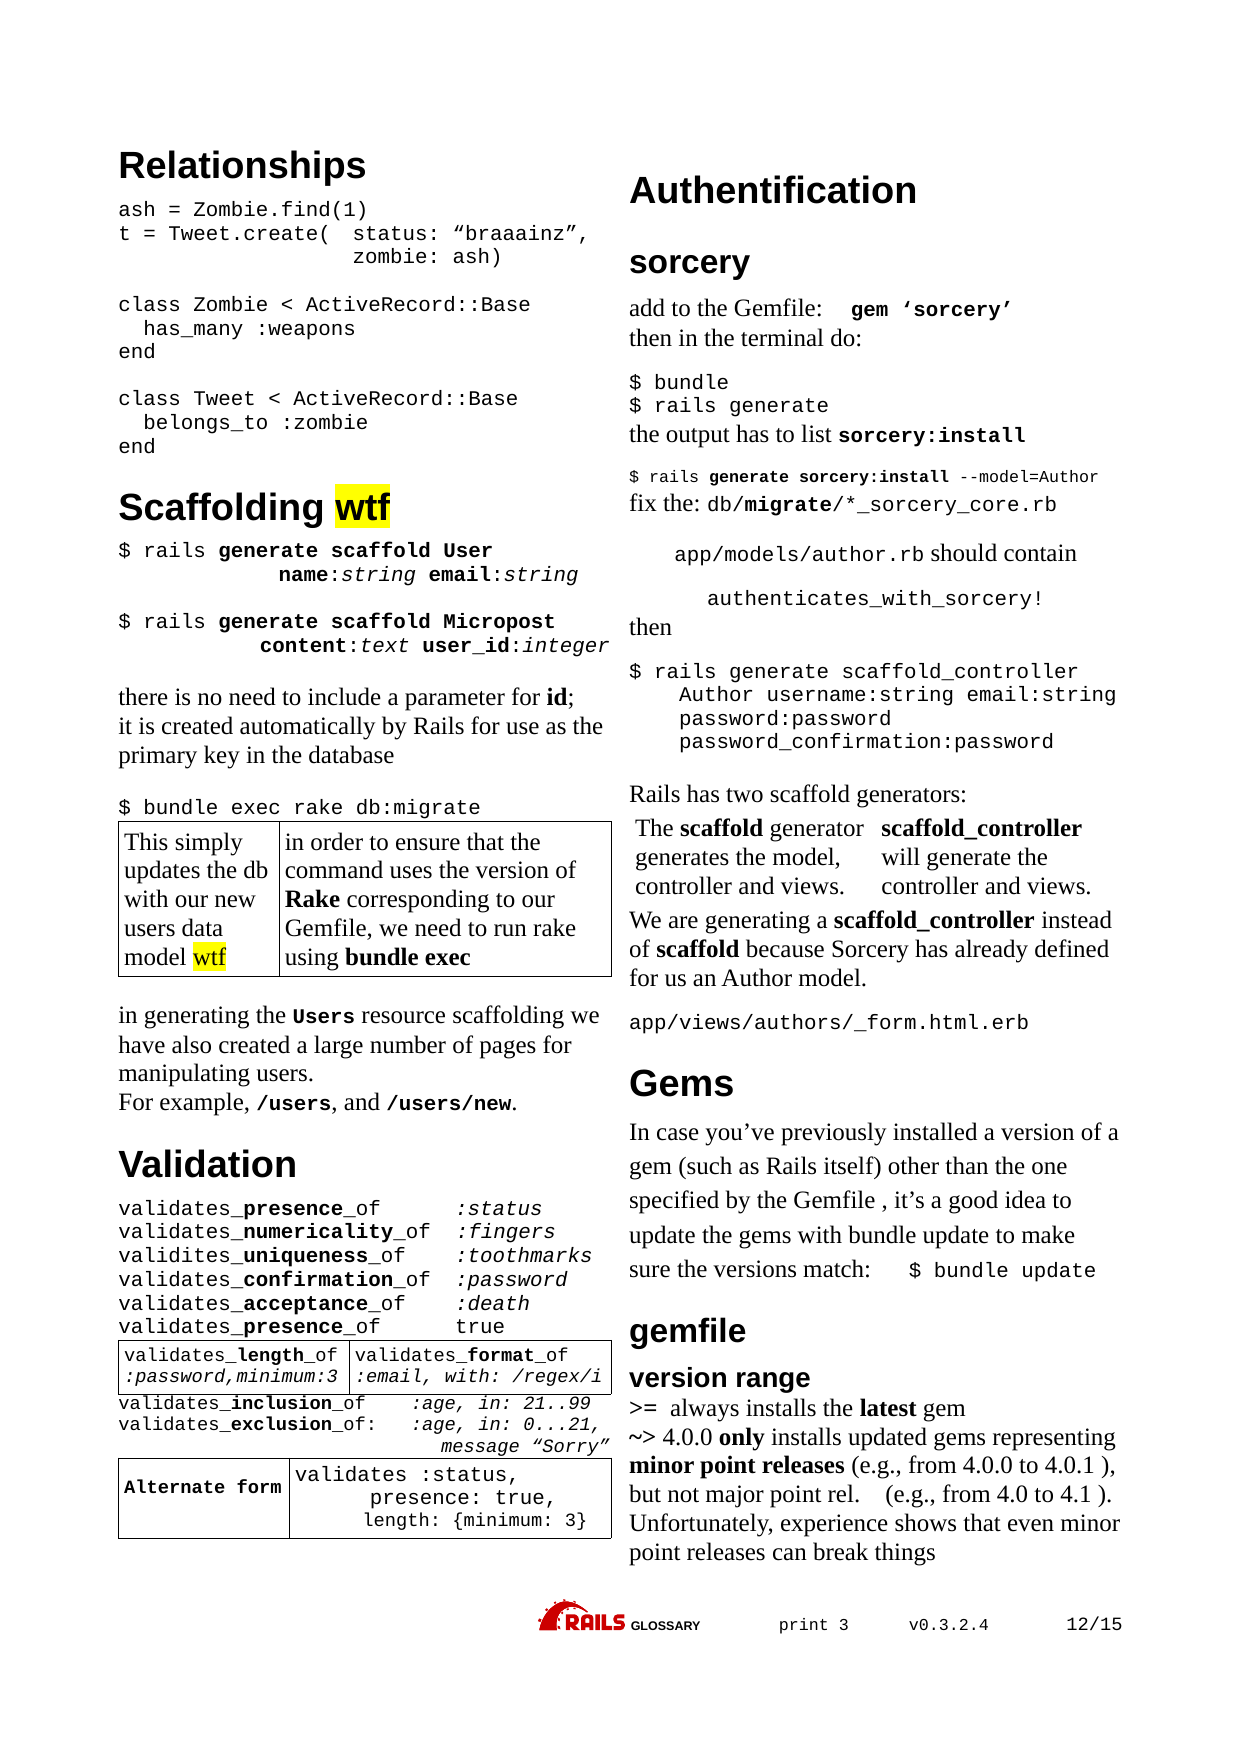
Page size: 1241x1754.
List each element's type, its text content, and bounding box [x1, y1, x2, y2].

text validates_presence_of true [118, 1316, 611, 1340]
text for us an Author model. [629, 963, 1122, 992]
text validates_numericality_of :fingers [118, 1222, 611, 1245]
text end [118, 436, 611, 459]
text password:password [629, 708, 1122, 732]
text $ bundle exec rake db:migrate [118, 797, 611, 821]
text validates_confirmation_of :password [118, 1269, 611, 1292]
text then [629, 612, 1122, 640]
text app/models/author.rb should contain [629, 538, 1122, 567]
text We are generating a scaffold_controller instead of scaffold because Sorcery has already defined [629, 905, 1122, 963]
subtitle Gems [629, 1061, 1122, 1104]
text $ rails generate scaffold_controller [629, 661, 1122, 684]
table_header The scaffold generator generates the model, controller and views. [629, 808, 875, 905]
text in generating the Users resource scaffolding we have also created a large number of pages for manipulating users. [118, 1000, 611, 1087]
text primary key in the database [118, 740, 611, 769]
table_header validates_length_of :password,minimum:3 [119, 1341, 349, 1394]
text message “Sorry” [118, 1436, 611, 1458]
subtitle Validation [118, 1142, 611, 1185]
table_header in order to ensure that the command uses the version of Rake corresponding to our Gemfile, we need to run rake using bundle exec [280, 822, 611, 976]
text password_confirmation:password [629, 732, 1122, 755]
subtitle sorcery [629, 242, 1122, 281]
text $ rails generate scaffold Micropost [118, 611, 611, 635]
text belongs_to :zombie [118, 412, 611, 436]
text $ rails generate scaffold User [118, 541, 611, 564]
text name:string email:string [118, 564, 611, 588]
text validites_uniqueness_of :toothmarks [118, 1245, 611, 1269]
text class Zombie < ActiveRecord::Base [118, 294, 611, 317]
table_header scaffold_controller will generate the controller and views. [875, 808, 1122, 905]
text validates_exclusion_of: :age, in: 0...21, [118, 1415, 611, 1436]
text $ rails generate [629, 395, 1122, 419]
table_header validates :status, presence: true, length: {minimum: 3} [290, 1459, 611, 1538]
subtitle Authentification [629, 168, 1122, 212]
text validates_presence_of :status [118, 1198, 611, 1222]
text has_many :weapons [118, 317, 611, 341]
text app/views/authors/_form.html.erb [629, 1012, 1122, 1036]
text validates_inclusion_of :age, in: 21..99 [118, 1395, 611, 1415]
text it is created automatically by Rails for use as the [118, 711, 611, 740]
subtitle gemfile [629, 1311, 1122, 1349]
subtitle Relationships [118, 143, 611, 187]
text $ rails generate sorcery:install --model=Author [629, 469, 1122, 488]
text then in the terminal do: [629, 323, 1122, 351]
text class Tweet < ActiveRecord::Base [118, 388, 611, 412]
text zombie: ash) [118, 247, 611, 270]
text ash = Zombie.find(1) [118, 199, 611, 223]
text there is no need to include a parameter for id; [118, 682, 611, 711]
text Rails has two scaffold generators: [629, 779, 1122, 808]
text fix the: db/migrate/*_sorcery_core.rb [629, 488, 1122, 517]
text the output has to list sorcery:install [629, 419, 1122, 449]
text In case you’ve previously installed a version of a gem (such as Rails itself) other than the one specified by the Gemfile , it’s a good idea to update the gems with bundle update to make sure the versions match: $ bundle update [629, 1117, 1122, 1284]
subtitle Scaffolding wtf [118, 484, 611, 528]
text end [118, 341, 611, 365]
text t = Tweet.create( status: “braaainz”, [118, 223, 611, 247]
text Author username:string email:string [629, 684, 1122, 708]
table_header This simply updates the db with our new users data model wtf [119, 822, 279, 976]
text $ bundle [629, 372, 1122, 395]
table_header validates_format_of :email, with: /regex/i [350, 1341, 611, 1394]
text content:text user_id:integer [118, 635, 611, 659]
table_header Alternate form [119, 1459, 289, 1538]
text >= always installs the latest gem [629, 1393, 1122, 1422]
text validates_acceptance_of :death [118, 1292, 611, 1316]
text authenticates_with_sorcery! [629, 588, 1122, 612]
subtitle version range [629, 1361, 1122, 1393]
text For example, /users, and /users/new. [118, 1087, 611, 1117]
text ~> 4.0.0 only installs updated gems representing minor point releases (e.g., from 4.0.0 to 4.0.1 ), but not major point rel. (e.g., from 4.0 to 4.1 ). Unfortunately, experience shows that even minor point releases can break things [629, 1422, 1122, 1565]
text add to the Gemfile: gem ‘sorcery’ [629, 293, 1122, 323]
